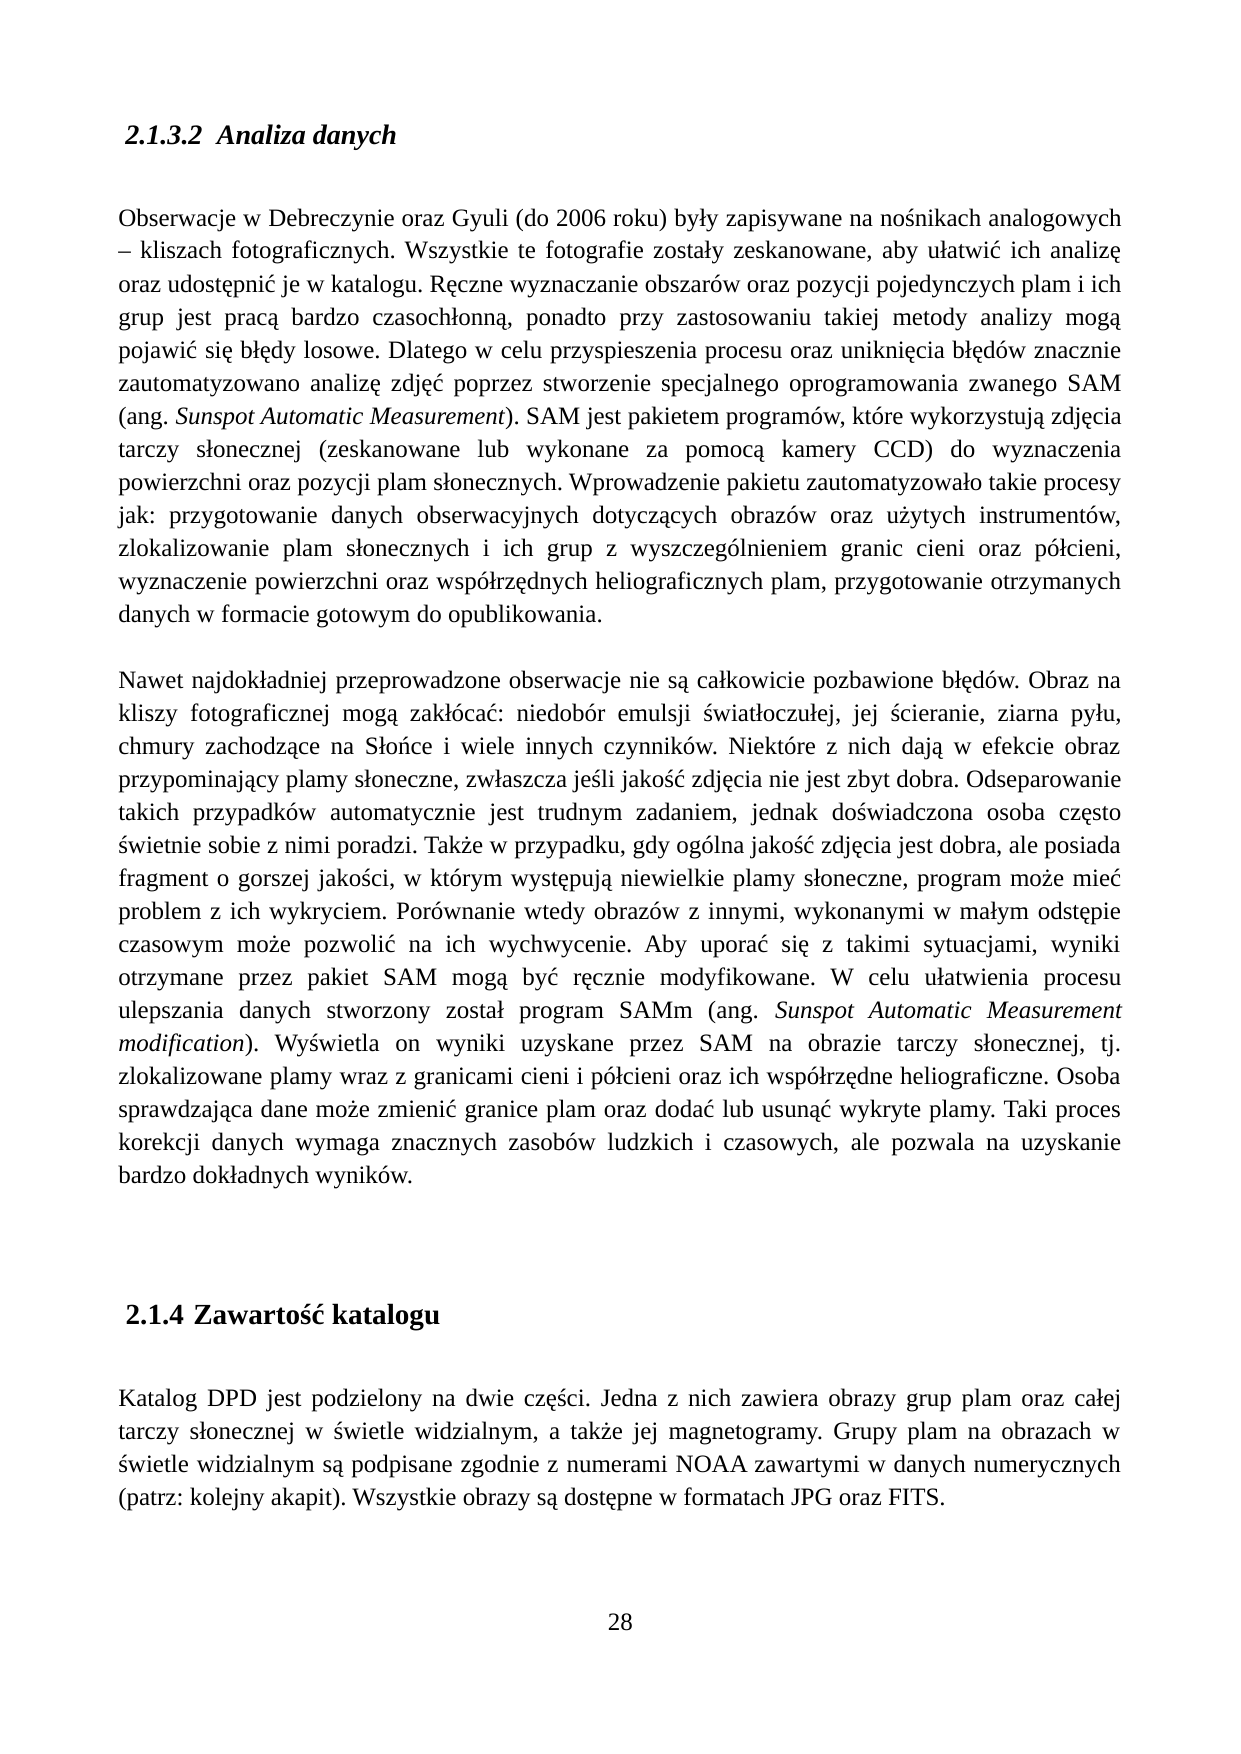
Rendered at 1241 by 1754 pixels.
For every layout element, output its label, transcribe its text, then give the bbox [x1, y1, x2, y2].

text Katalog DPD jest podzielony na dwie części. Jedna z nich zawiera obrazy grup plam oraz całej tarczy słonecznej w świetle widzialnym, a także jej magnetogramy. Grupy plam na obrazach w świetle widzialnym są podpisane zgodnie z numerami NOAA zawartymi w danych numerycznych (patrz: kolejny akapit). Wszystkie obrazy są dostępne w formatach JPG oraz FITS. [118, 1383, 1122, 1511]
subtitle Analiza danych [118, 118, 1122, 151]
text Nawet najdokładniej przeprowadzone obserwacje nie są całkowicie pozbawione błędów. Obraz na kliszy fotograficznej mogą zakłócać: niedobór emulsji światłoczułej, jej ścieranie, ziarna pyłu, chmury zachodzące na Słońce i wiele innych czynników. Niektóre z nich dają w efekcie obraz przypominający plamy słoneczne, zwłaszcza jeśli jakość zdjęcia nie jest zbyt dobra. Odseparowanie takich przypadków automatycznie jest trudnym zadaniem, jednak doświadczona osoba często świetnie sobie z nimi poradzi. Także w przypadku, gdy ogólna jakość zdjęcia jest dobra, ale posiada fragment o gorszej jakości, w którym występują niewielkie plamy słoneczne, program może mieć problem z ich wykryciem. Porównanie wtedy obrazów z innymi, wykonanymi w małym odstępie czasowym może pozwolić na ich wychwycenie. Aby uporać się z takimi sytuacjami, wyniki otrzymane przez pakiet SAM mogą być ręcznie modyfikowane. W celu ułatwienia procesu ulepszania danych stworzony został program SAMm (ang. Sunspot Automatic Measurement modification). Wyświetla on wyniki uzyskane przez SAM na obrazie tarczy słonecznej, tj. zlokalizowane plamy wraz z granicami cieni i półcieni oraz ich współrzędne heliograficzne. Osoba sprawdzająca dane może zmienić granice plam oraz dodać lub usunąć wykryte plamy. Taki proces korekcji danych wymaga znacznych zasobów ludzkich i czasowych, ale pozwala na uzyskanie bardzo dokładnych wyników. [118, 665, 1122, 1189]
subtitle Zawartość katalogu [118, 1297, 1122, 1331]
text Obserwacje w Debreczynie oraz Gyuli (do 2006 roku) były zapisywane na nośnikach analogowych – kliszach fotograficznych. Wszystkie te fotografie zostały zeskanowane, aby ułatwić ich analizę oraz udostępnić je w katalogu. Ręczne wyznaczanie obszarów oraz pozycji pojedynczych plam i ich grup jest pracą bardzo czasochłonną, ponadto przy zastosowaniu takiej metody analizy mogą pojawić się błędy losowe. Dlatego w celu przyspieszenia procesu oraz uniknięcia błędów znacznie zautomatyzowano analizę zdjęć poprzez stworzenie specjalnego oprogramowania zwanego SAM (ang. Sunspot Automatic Measurement). SAM jest pakietem programów, które wykorzystują zdjęcia tarczy słonecznej (zeskanowane lub wykonane za pomocą kamery CCD) do wyznaczenia powierzchni oraz pozycji plam słonecznych. Wprowadzenie pakietu zautomatyzowało takie procesy jak: przygotowanie danych obserwacyjnych dotyczących obrazów oraz użytych instrumentów, zlokalizowanie plam słonecznych i ich grup z wyszczególnieniem granic cieni oraz półcieni, wyznaczenie powierzchni oraz współrzędnych heliograficznych plam, przygotowanie otrzymanych danych w formacie gotowym do opublikowania. [118, 203, 1122, 628]
